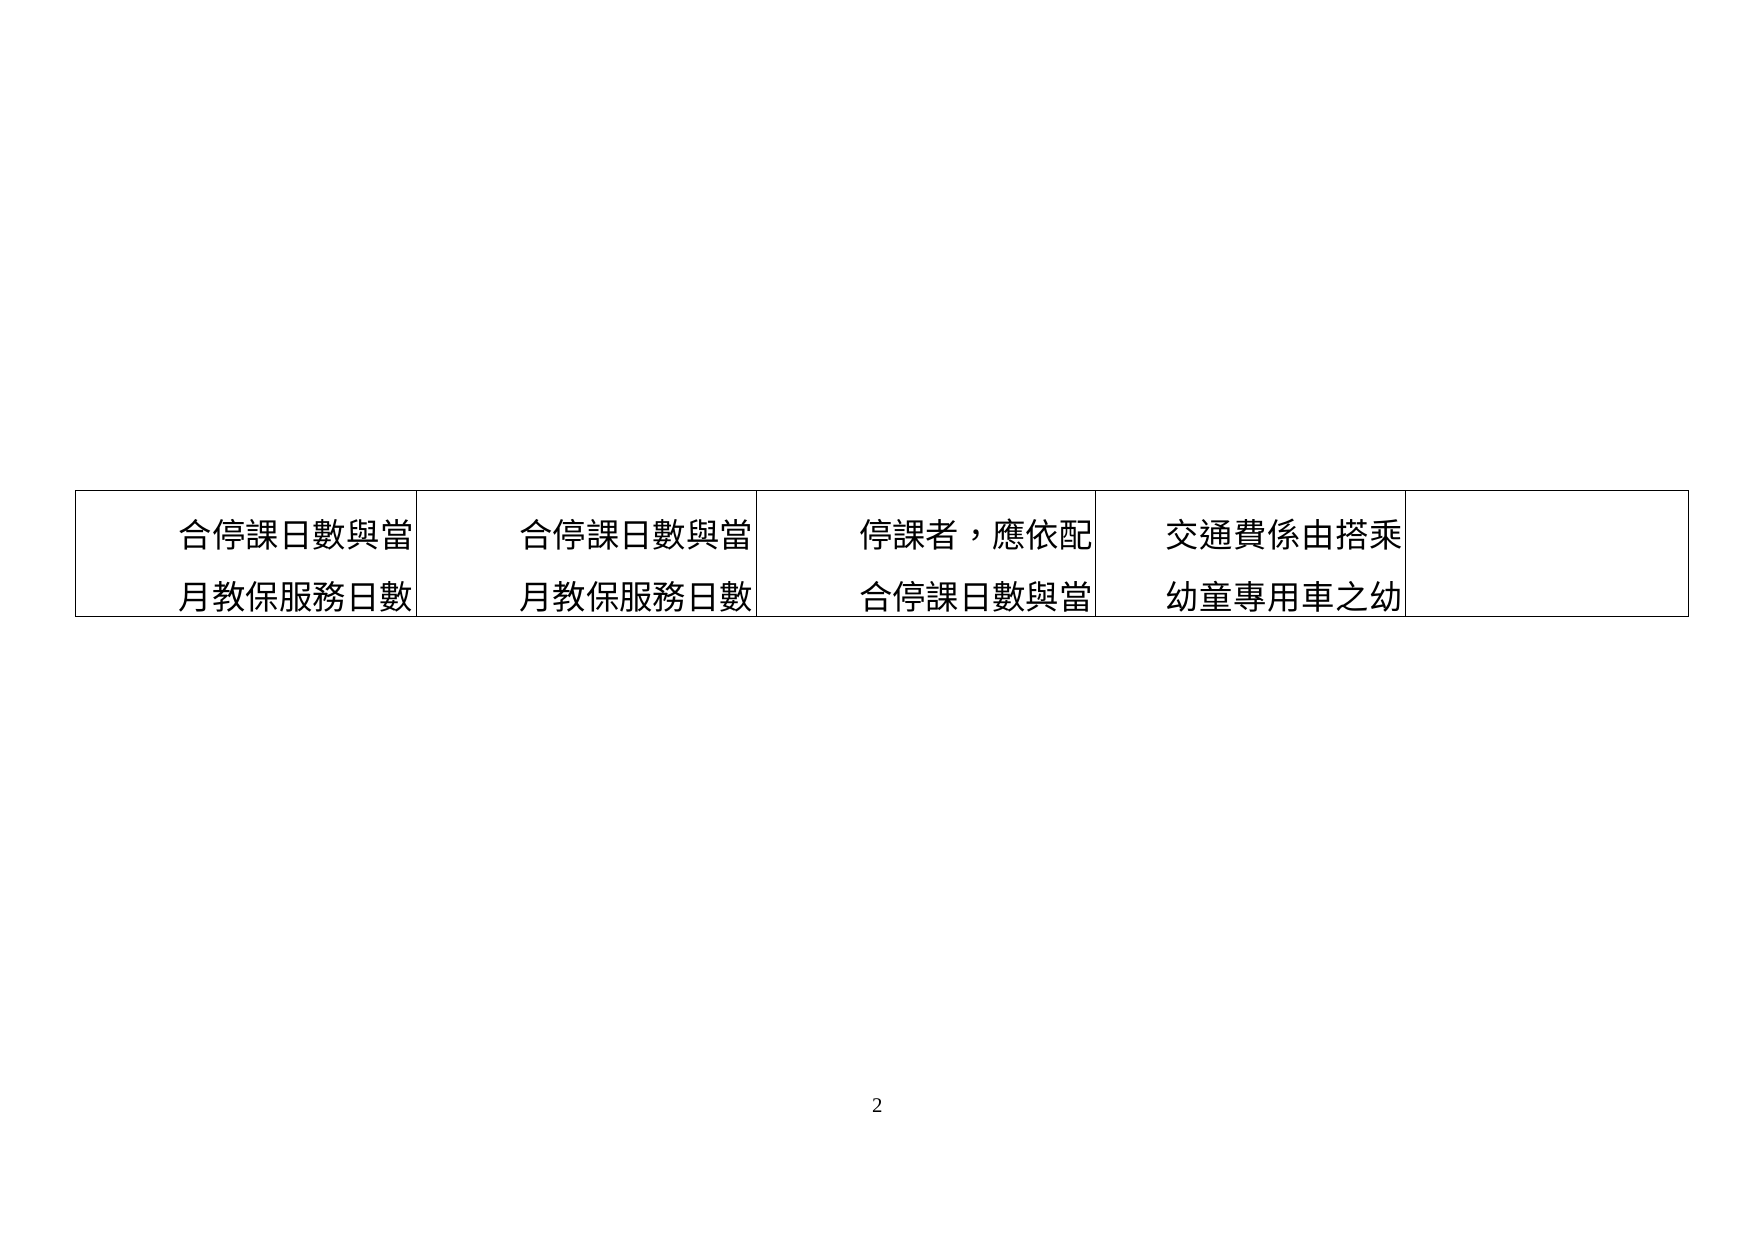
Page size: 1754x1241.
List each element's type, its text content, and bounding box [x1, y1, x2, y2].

table_cell 合停課日數與當月教保服務日數 [417, 491, 756, 616]
table_cell 交通費係由搭乘幼童專用車之幼 [1096, 491, 1405, 616]
table_cell 停課者，應依配合停課日數與當 [757, 491, 1095, 616]
table_cell 合停課日數與當月教保服務日數 [76, 491, 416, 616]
table_cell [1406, 491, 1688, 616]
